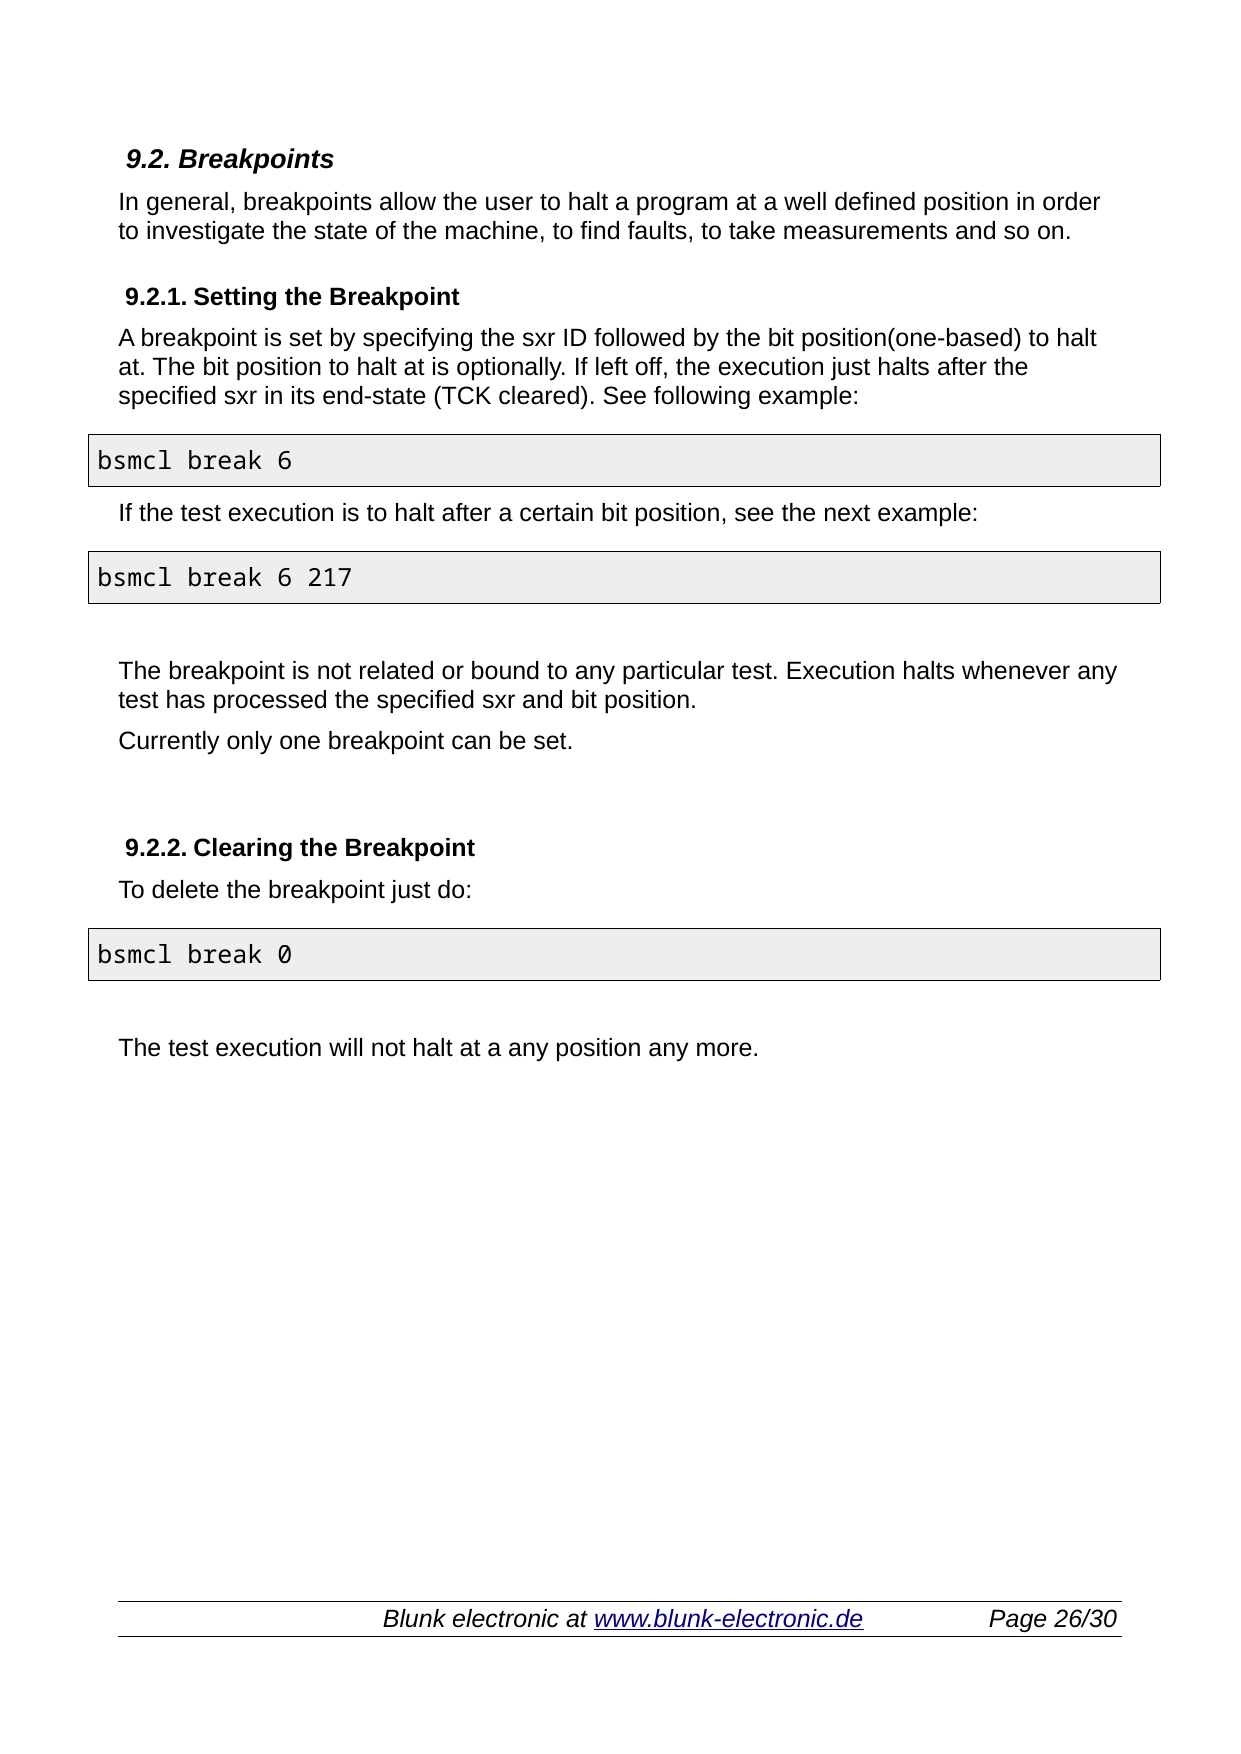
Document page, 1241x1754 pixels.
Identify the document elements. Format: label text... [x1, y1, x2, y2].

text bsmcl break 6 [97, 443, 1151, 477]
text The test execution will not halt at a any position any more. [118, 1033, 1122, 1062]
text The breakpoint is not related or bound to any particular test. Execution halts whenever any test has processed the specified sxr and bit position. [118, 656, 1122, 713]
text To delete the breakpoint just do: [118, 874, 1122, 903]
text Currently only one breakpoint can be set. [118, 726, 1122, 754]
text bsmcl break 0 [97, 937, 1151, 971]
text In general, breakpoints allow the user to halt a program at a well defined position in order to investigate the state of the machine, to find faults, to take measurements and so on. [118, 187, 1122, 244]
subtitle Breakpoints [118, 143, 1122, 174]
subtitle Setting the Breakpoint [118, 282, 1122, 311]
subtitle Clearing the Breakpoint [118, 833, 1122, 862]
text If the test execution is to halt after a certain bit position, see the next example: [118, 487, 1122, 526]
text A breakpoint is set by specifying the sxr ID followed by the bit position(one-based) to halt at. The bit position to halt at is optionally. If left off, the execution just halts after the specified sxr in its end-state (TCK cleared). See following example: [118, 323, 1122, 409]
text [118, 422, 1122, 434]
text bsmcl break 6 217 [97, 560, 1151, 594]
